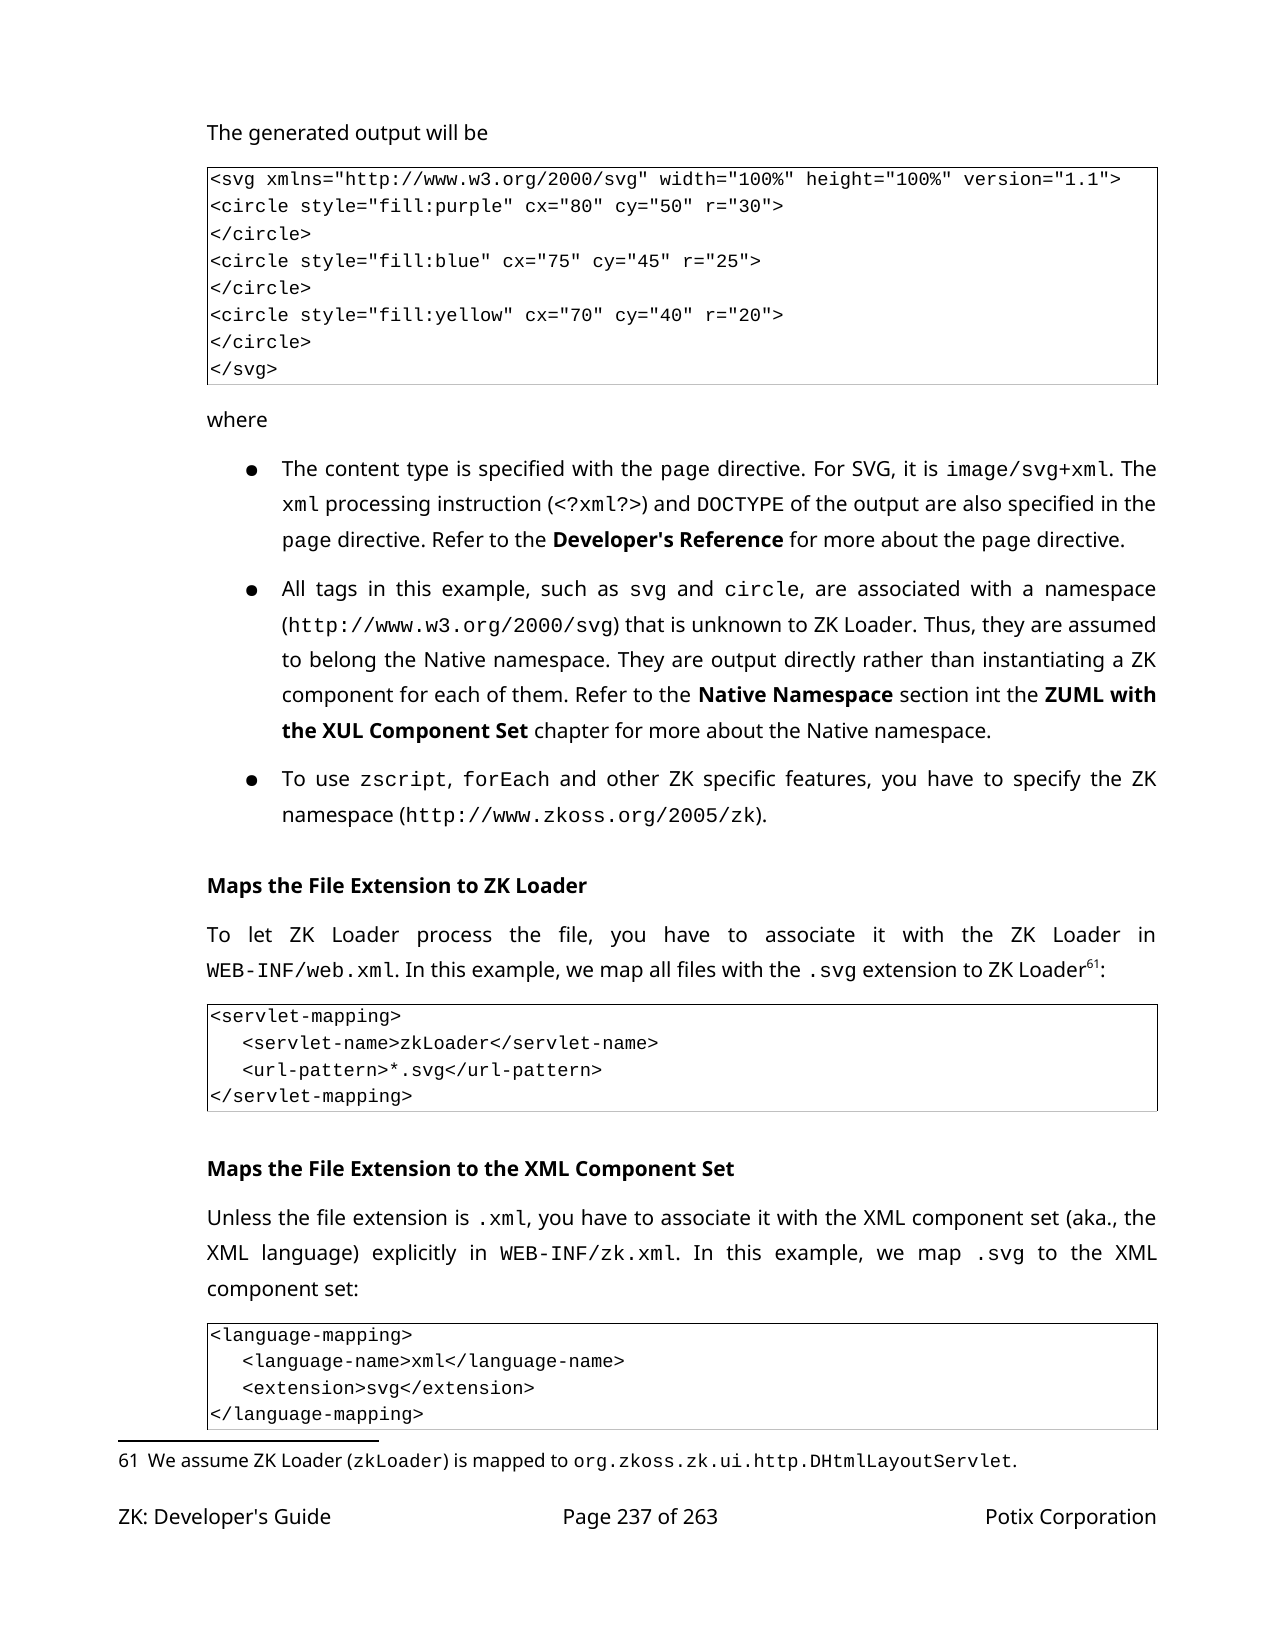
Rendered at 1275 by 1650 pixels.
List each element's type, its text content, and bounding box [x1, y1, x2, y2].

subtitle Maps the File Extension to ZK Loader [207, 871, 1157, 899]
text <circle style="fill:yellow" cx="70" cy="40" r="20"> [208, 303, 1157, 327]
list The content type is specified with the page directive. For SVG, it is image/svg+xml. The xml processing instruction (<?xml?>) and DOCTYPE of the output are also specified in the page directive. Refer to the Developer's Reference for more about the page directive. [244, 454, 1157, 554]
text We assume ZK Loader (zkLoader) is mapped to org.zkoss.zk.ui.http.DHtmlLayoutServlet. [118, 1447, 1157, 1473]
text To let ZK Loader process the file, you have to associate it with the ZK Loader in WEB-INF/web.xml. In this example, we map all files with the .svg extension to ZK Loader: [207, 920, 1157, 984]
text <language-mapping> <language-name>xml</language-name> <extension>svg</extension> </language-mapping> [208, 1324, 1157, 1429]
list To use zscript, forEach and other ZK specific features, you have to specify the ZK namespace (http://www.zkoss.org/2005/zk). [244, 764, 1157, 829]
text </circle> [208, 330, 1157, 354]
list All tags in this example, such as svg and circle, are associated with a namespace (http://www.w3.org/2000/svg) that is unknown to ZK Loader. Thus, they are assumed to belong the Native namespace. They are output directly rather than instantiating a ZK component for each of them. Refer to the Native Namespace section int the ZUML with the XUL Component Set chapter for more about the Native namespace. [244, 574, 1157, 744]
text Unless the file extension is .xml, you have to associate it with the XML component set (aka., the XML language) explicitly in WEB-INF/zk.xml. In this example, we map .svg to the XML component set: [207, 1203, 1157, 1302]
text where [207, 405, 1157, 433]
text <servlet-mapping> <servlet-name>zkLoader</servlet-name> <url-pattern>*.svg</url-pattern> </servlet-mapping> [208, 1005, 1157, 1111]
text <circle style="fill:purple" cx="80" cy="50" r="30"> [208, 194, 1157, 218]
text </circle> [208, 276, 1157, 300]
text </circle> [208, 221, 1157, 246]
text </svg> [208, 357, 1157, 384]
text The generated output will be [207, 118, 1157, 146]
subtitle Maps the File Extension to the XML Component Set [207, 1154, 1157, 1182]
text <circle style="fill:blue" cx="75" cy="45" r="25"> [208, 248, 1157, 273]
text <svg xmlns="http://www.w3.org/2000/svg" width="100%" height="100%" version="1.1"> [208, 168, 1157, 191]
